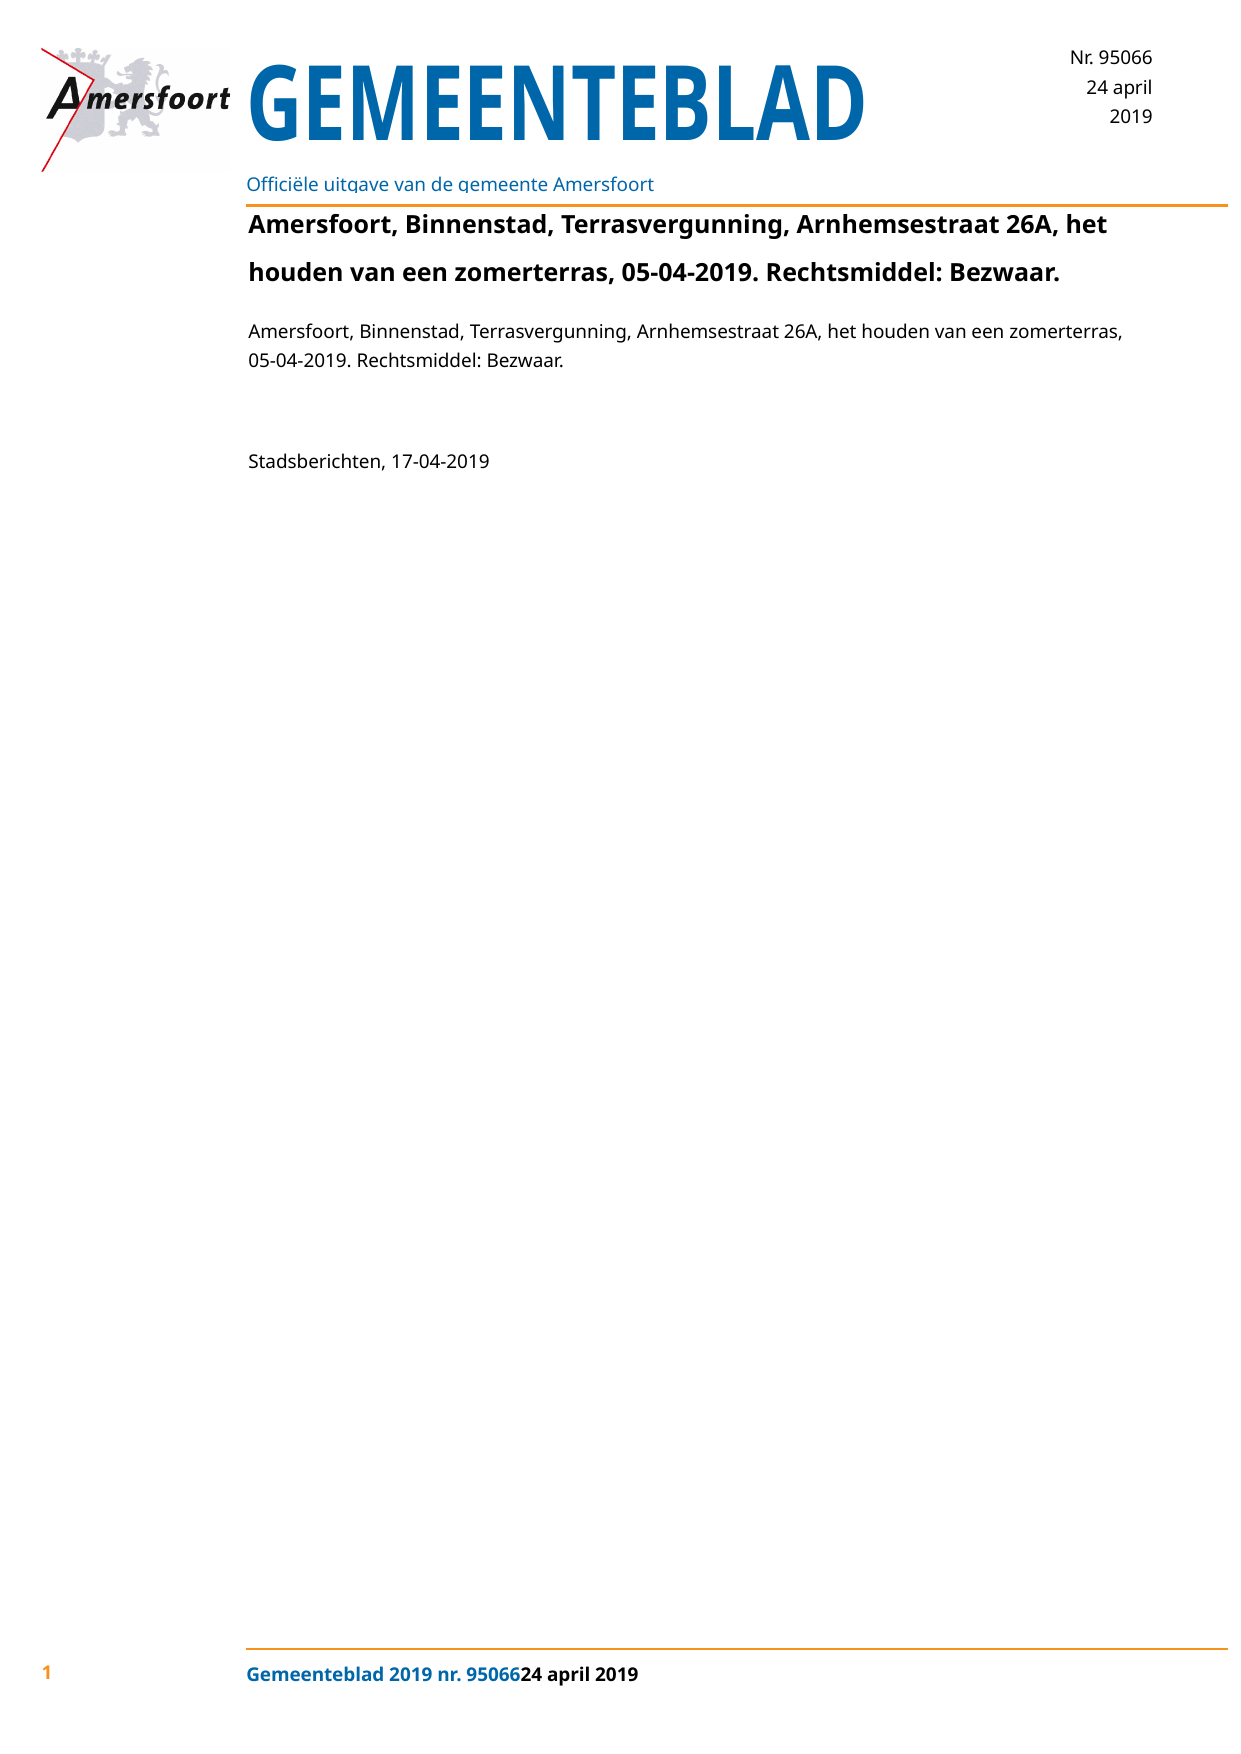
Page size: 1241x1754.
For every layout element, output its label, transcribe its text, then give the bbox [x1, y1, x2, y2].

text Stadsberichten, 17-04-2019 [248, 448, 1152, 474]
picture [41, 47, 231, 172]
text Amersfoort, Binnenstad, Terrasvergunning, Arnhemsestraat 26A, het houden van een zomerterras, 05-04-2019. Rechtsmiddel: Bezwaar. [248, 318, 1152, 373]
text Amersfoort, Binnenstad, Terrasvergunning, Arnhemsestraat 26A, het houden van een zomerterras, 05-04-2019. Rechtsmiddel: Bezwaar. [248, 207, 1152, 288]
